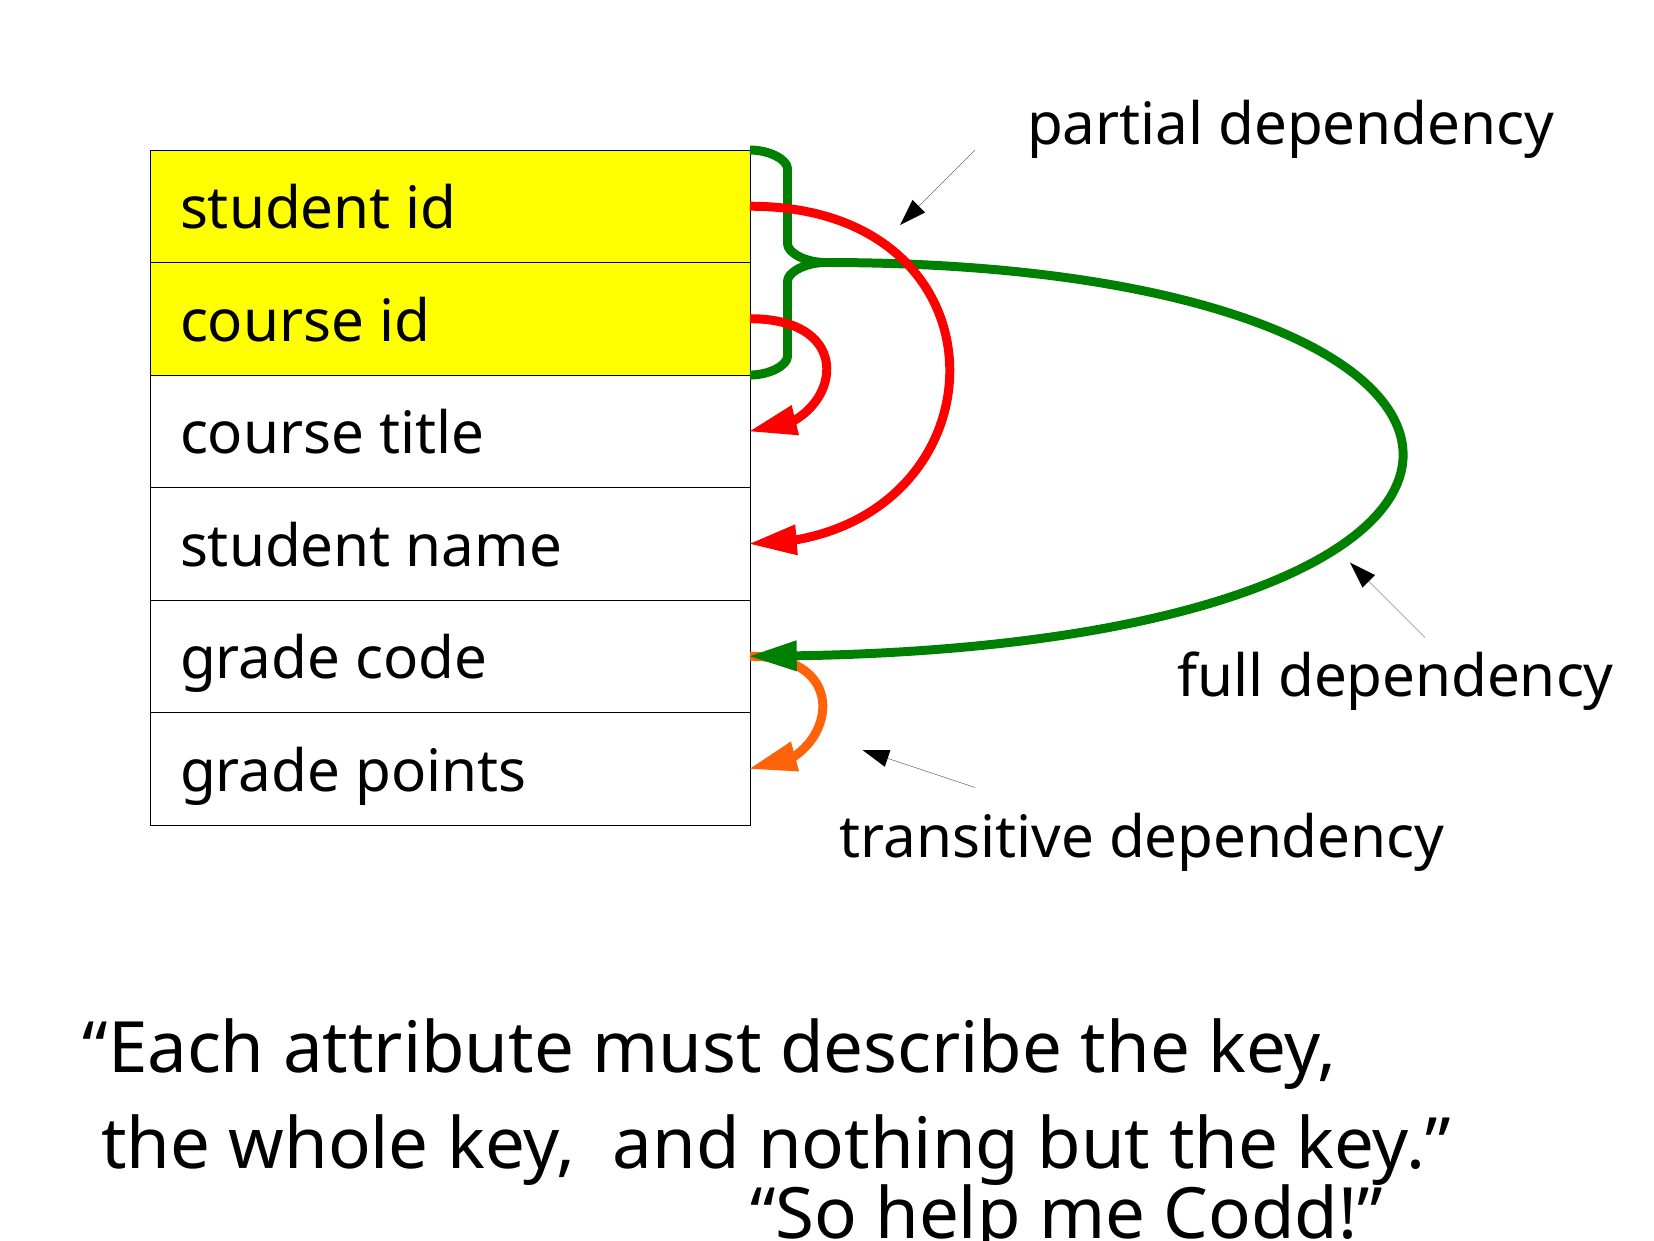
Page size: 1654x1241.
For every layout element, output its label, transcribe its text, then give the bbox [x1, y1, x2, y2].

text_box full dependency [1162, 626, 1654, 713]
text_box partial dependency [1012, 75, 1613, 161]
text_box grade points [150, 712, 751, 826]
text_box student name [150, 487, 751, 601]
text_box transitive dependency [825, 787, 1538, 874]
text_box grade code [150, 601, 751, 712]
text_box “So help me Codd!” [750, 1162, 1478, 1241]
subtitle “Each attribute must describe the key, the whole key, and nothing but the key.” [82, 900, 1613, 1163]
text_box student id [150, 150, 751, 262]
text_box course title [150, 376, 751, 487]
text_box course id [150, 262, 751, 376]
